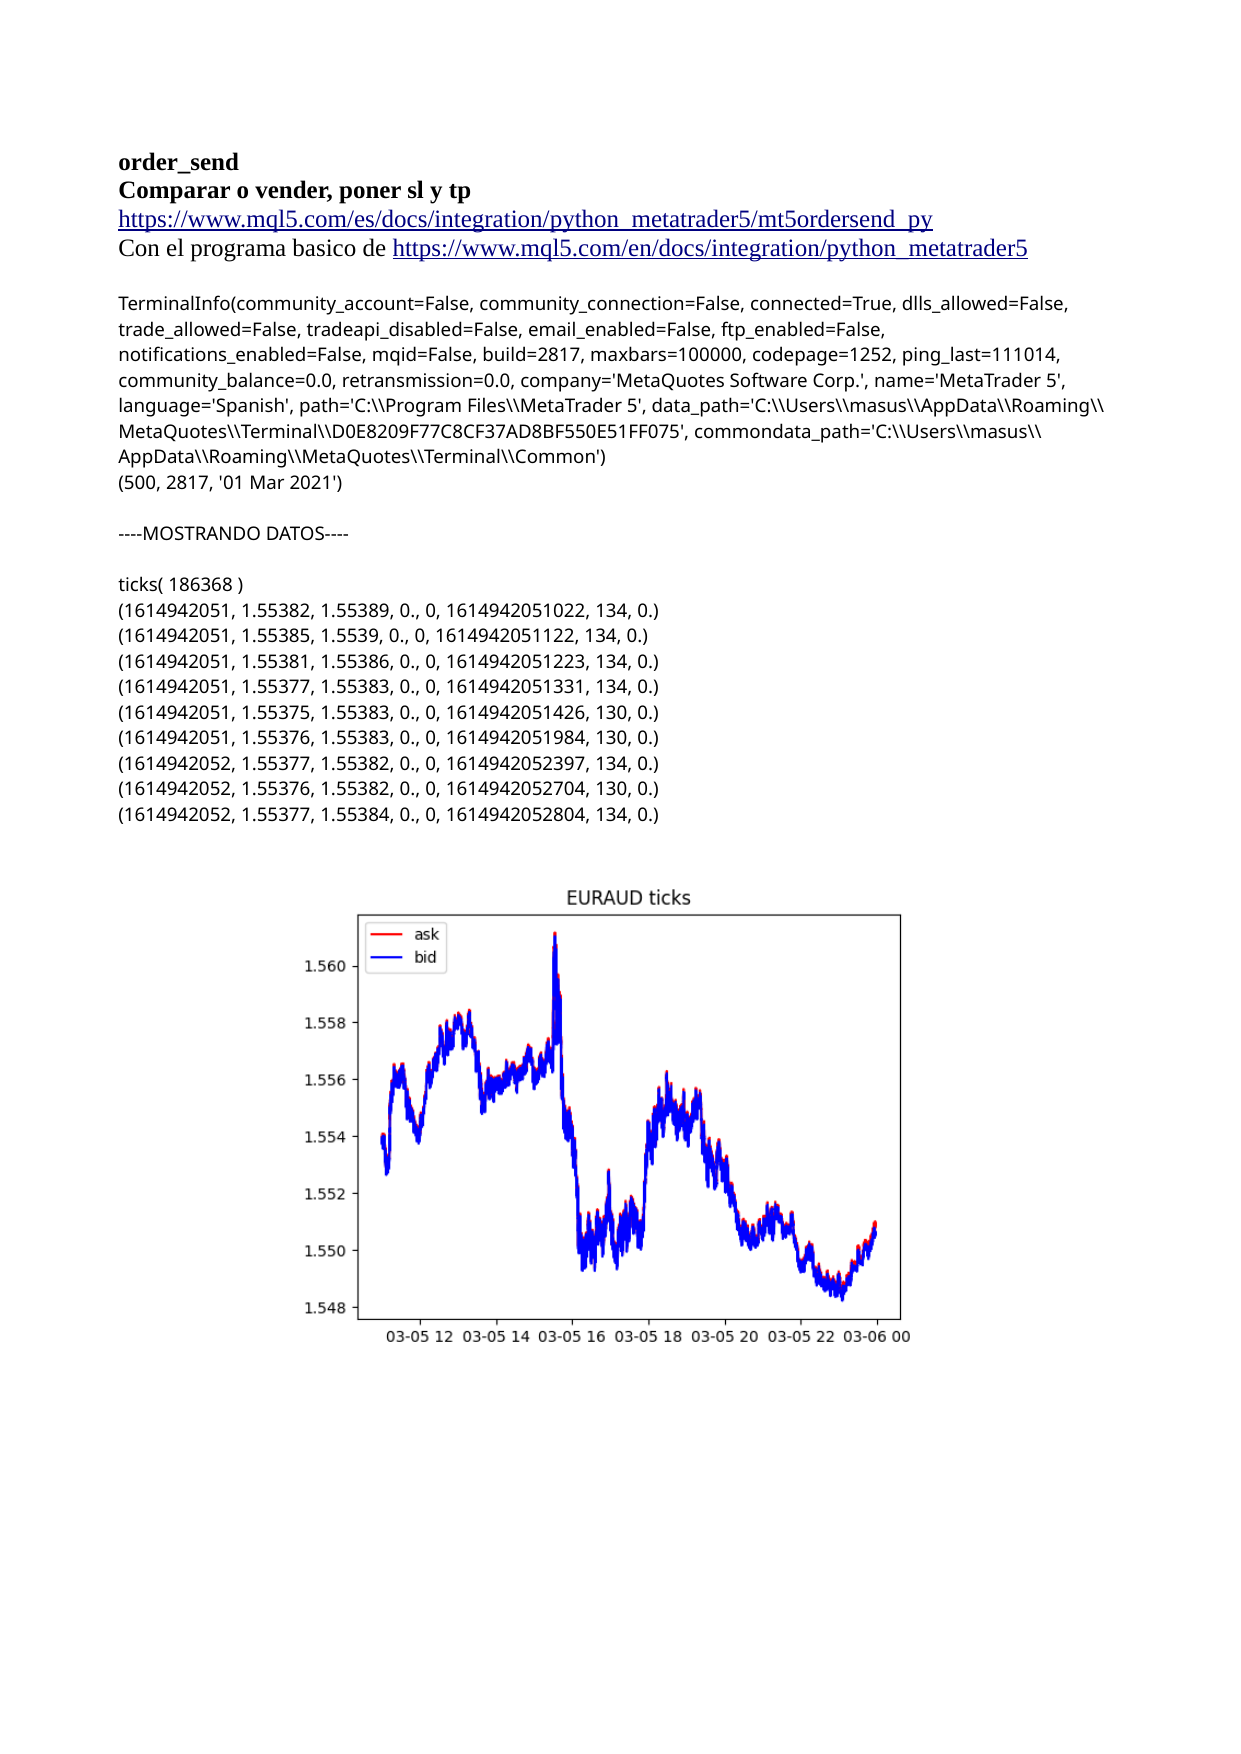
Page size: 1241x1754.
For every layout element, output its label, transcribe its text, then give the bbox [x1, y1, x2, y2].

text (1614942051, 1.55377, 1.55383, 0., 0, 1614942051331, 134, 0.) [118, 673, 1122, 699]
text ticks( 186368 ) [118, 571, 1122, 597]
text (1614942051, 1.55385, 1.5539, 0., 0, 1614942051122, 134, 0.) [118, 622, 1122, 648]
text (1614942051, 1.55382, 1.55389, 0., 0, 1614942051022, 134, 0.) [118, 597, 1122, 622]
text Comparar o vender, poner sl y tp [118, 176, 1122, 204]
text ----MOSTRANDO DATOS---- [118, 520, 1122, 546]
text (1614942052, 1.55377, 1.55382, 0., 0, 1614942052397, 134, 0.) [118, 750, 1122, 776]
text (500, 2817, '01 Mar 2021') [118, 469, 1122, 495]
text (1614942052, 1.55376, 1.55382, 0., 0, 1614942052704, 130, 0.) [118, 776, 1122, 801]
text (1614942052, 1.55377, 1.55384, 0., 0, 1614942052804, 134, 0.) [118, 801, 1122, 827]
text (1614942051, 1.55375, 1.55383, 0., 0, 1614942051426, 130, 0.) [118, 699, 1122, 724]
text (1614942051, 1.55381, 1.55386, 0., 0, 1614942051223, 134, 0.) [118, 648, 1122, 673]
text https://www.mql5.com/es/docs/integration/python_metatrader5/mt5ordersend_py [118, 204, 1122, 233]
text order_send [118, 147, 1122, 176]
text (1614942051, 1.55376, 1.55383, 0., 0, 1614942051984, 130, 0.) [118, 724, 1122, 750]
picture [270, 852, 970, 1377]
text Con el programa basico de https://www.mql5.com/en/docs/integration/python_metatrader5 [118, 233, 1122, 262]
text TerminalInfo(community_account=False, community_connection=False, connected=True, dlls_allowed=False, trade_allowed=False, tradeapi_disabled=False, email_enabled=False, ftp_enabled=False, notifications_enabled=False, mqid=False, build=2817, maxbars=100000, codepage=1252, ping_last=111014, community_balance=0.0, retransmission=0.0, company='MetaQuotes Software Corp.', name='MetaTrader 5', language='Spanish', path='C:\\Program Files\\MetaTrader 5', data_path='C:\\Users\\masus\\AppData\\Roaming\\MetaQuotes\\Terminal\\D0E8209F77C8CF37AD8BF550E51FF075', commondata_path='C:\\Users\\masus\\AppData\\Roaming\\MetaQuotes\\Terminal\\Common') [118, 291, 1122, 469]
